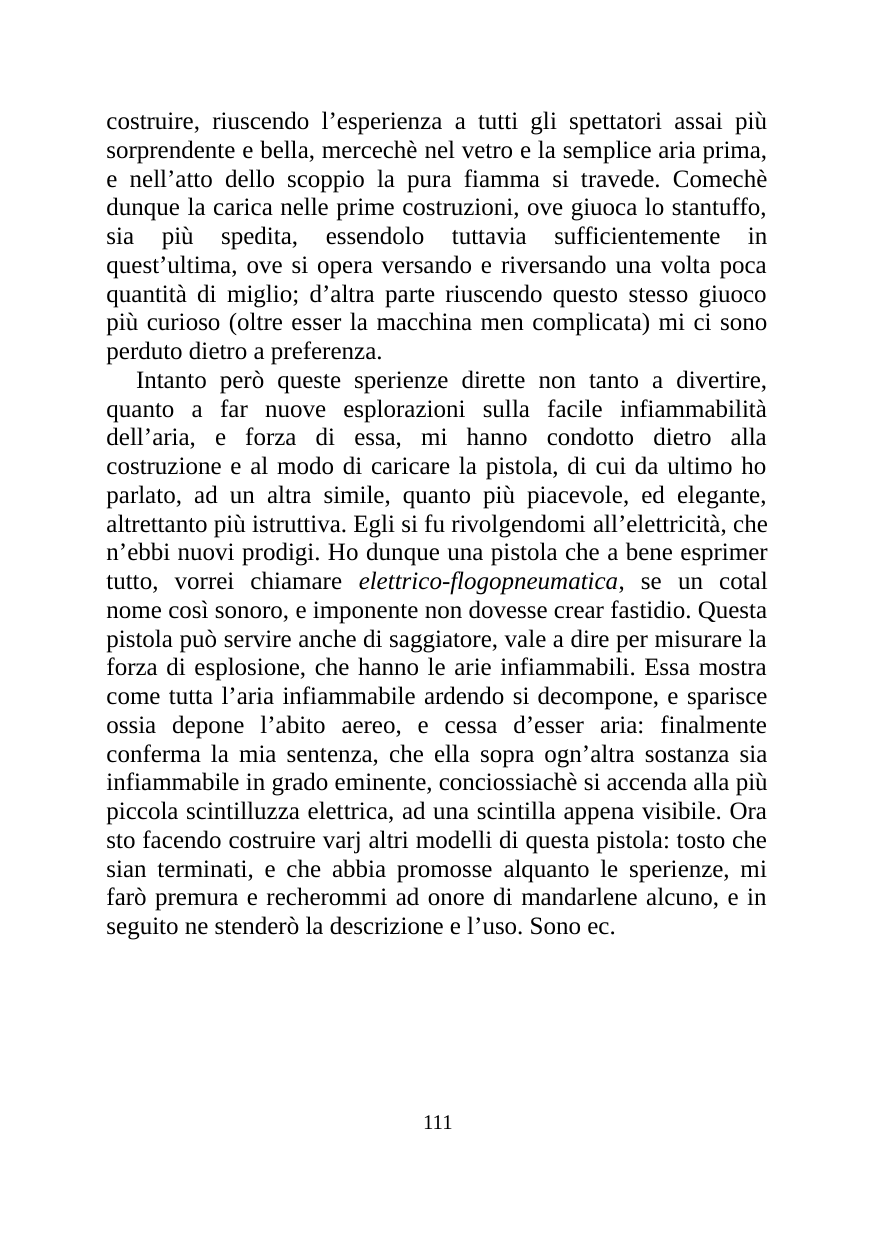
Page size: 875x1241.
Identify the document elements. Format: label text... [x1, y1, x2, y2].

text Intanto però queste sperienze dirette non tanto a divertire, quanto a far nuove esplorazioni sulla facile infiammabilità dell’aria, e forza di essa, mi hanno condotto dietro alla costruzione e al modo di caricare la pistola, di cui da ultimo ho parlato, ad un altra simile, quanto più piacevole, ed elegante, altrettanto più istruttiva. Egli si fu rivolgendomi all’elettricità, che n’ebbi nuovi prodigi. Ho dunque una pistola che a bene esprimer tutto, vorrei chiamare elettrico-flogopneumatica, se un cotal nome così sonoro, e imponente non dovesse crear fastidio. Questa pistola può servire anche di saggiatore, vale a dire per misurare la forza di esplosione, che hanno le arie infiammabili. Essa mostra come tutta l’aria infiammabile ardendo si decompone, e sparisce ossia depone l’abito aereo, e cessa d’esser aria: finalmente conferma la mia sentenza, che ella sopra ogn’altra sostanza sia infiammabile in grado eminente, conciossiachè si accenda alla più piccola scintilluzza elettrica, ad una scintilla appena visibile. Ora sto facendo costruire varj altri modelli di questa pistola: tosto che sian terminati, e che abbia promosse alquanto le sperienze, mi farò premura e recherommi ad onore di mandarlene alcuno, e in seguito ne stenderò la descrizione e l’uso. Sono ec. [106, 365, 768, 940]
text costruire, riuscendo l’esperienza a tutti gli spettatori assai più sorprendente e bella, mercechè nel vetro e la semplice aria prima, e nell’atto dello scoppio la pura fiamma si travede. Comechè dunque la carica nelle prime costruzioni, ove giuoca lo stantuffo, sia più spedita, essendolo tuttavia sufficientemente in quest’ultima, ove si opera versando e riversando una volta poca quantità di miglio; d’altra parte riuscendo questo stesso giuoco più curioso (oltre esser la macchina men complicata) mi ci sono perduto dietro a preferenza. [106, 106, 768, 365]
